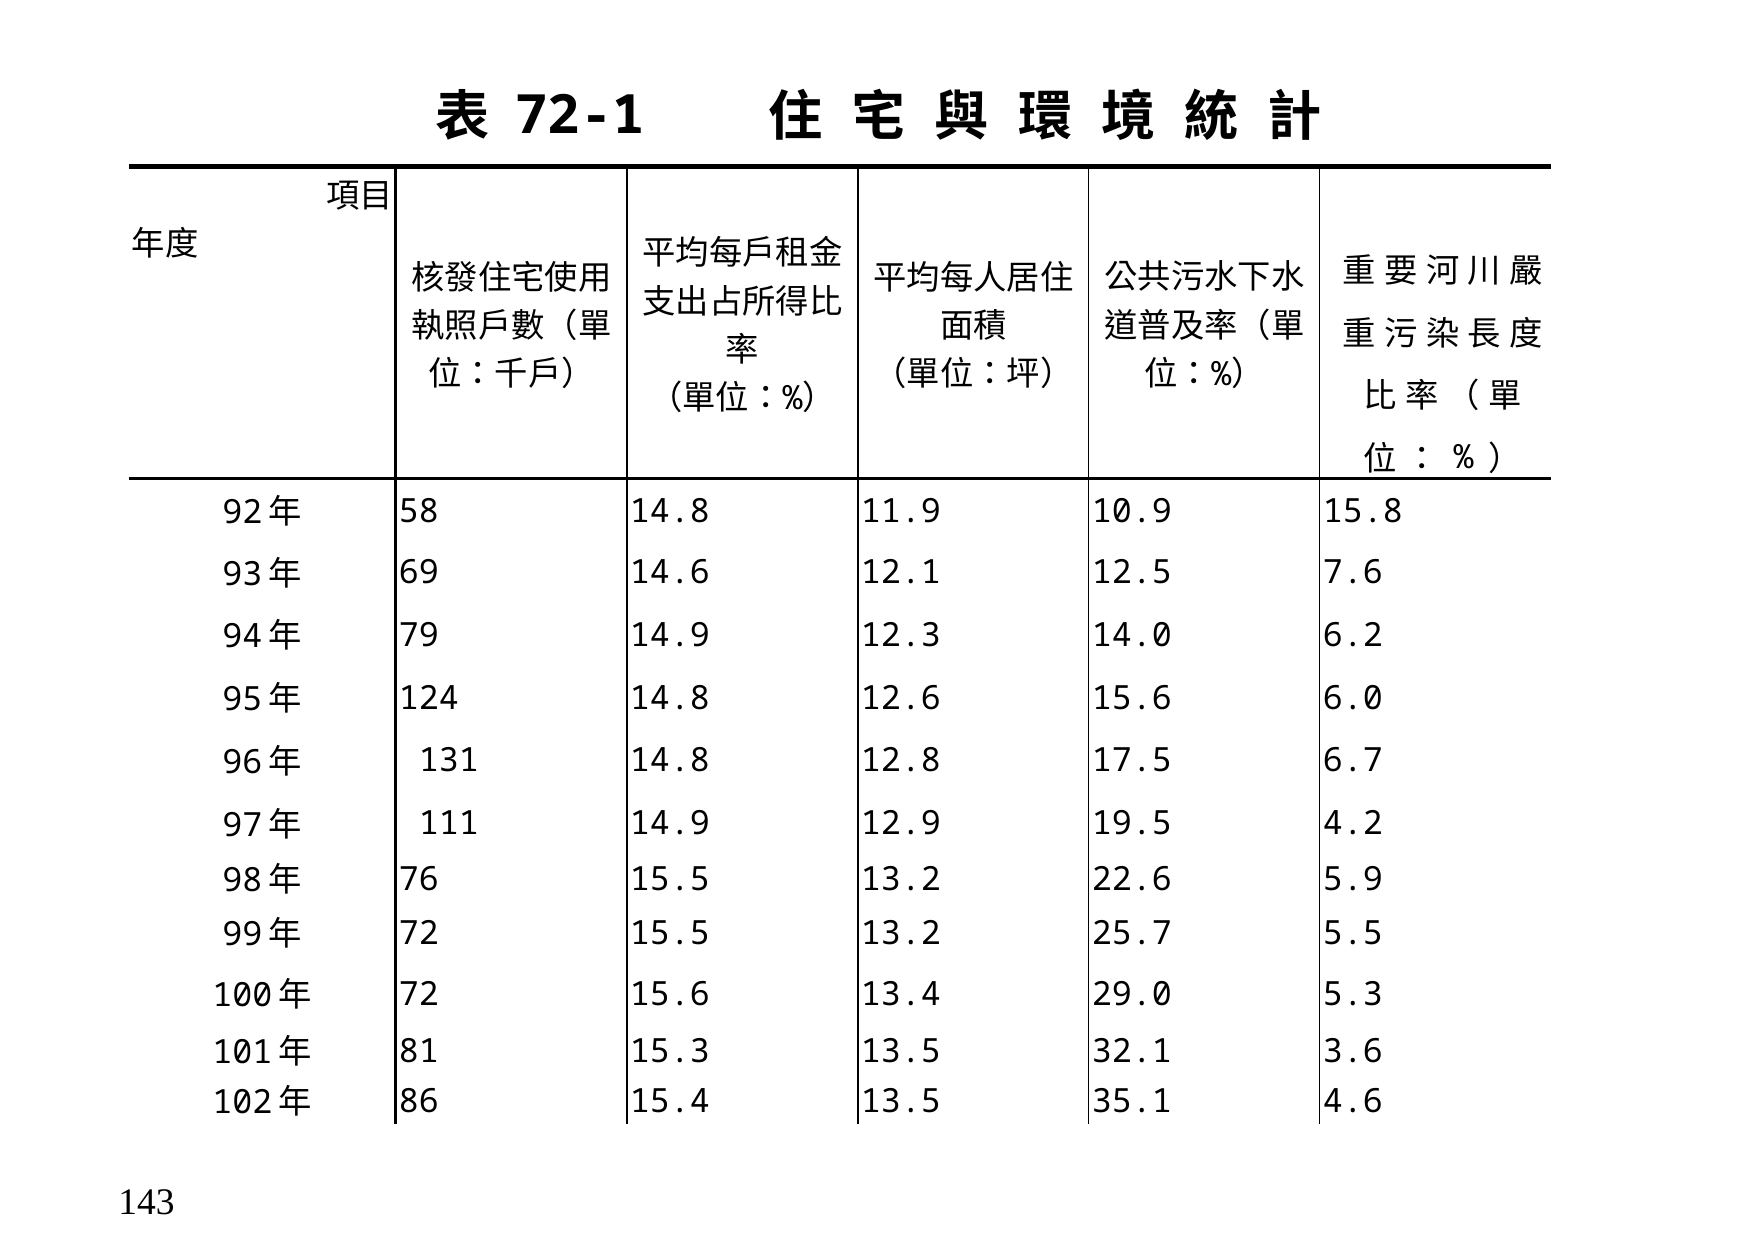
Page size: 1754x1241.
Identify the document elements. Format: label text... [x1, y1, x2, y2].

table_cell 6.2 [1320, 602, 1551, 665]
table_cell 14.8 [628, 480, 857, 539]
table_cell 14.9 [628, 602, 857, 665]
table_header 項目 年度 [129, 169, 394, 477]
table_cell 6.0 [1320, 665, 1551, 727]
table_cell 69 [397, 539, 626, 602]
table_cell 86 [397, 1075, 626, 1124]
table_cell 13.5 [859, 1024, 1088, 1075]
table_cell 14.0 [1089, 602, 1319, 665]
table_cell 100年 [129, 961, 394, 1023]
table_cell 93年 [129, 539, 394, 602]
subtitle 表72-1 住宅與環境統計 [128, 39, 1628, 164]
table_cell 15.6 [628, 961, 857, 1023]
table_cell 79 [397, 602, 626, 665]
table_cell 72 [397, 902, 626, 961]
table_cell 102年 [129, 1075, 394, 1124]
table_cell 3.6 [1320, 1024, 1551, 1075]
table_cell 15.3 [628, 1024, 857, 1075]
table_cell 12.1 [859, 539, 1088, 602]
table_cell 131 [397, 728, 626, 790]
table_cell 10.9 [1089, 480, 1319, 539]
table_cell 12.6 [859, 665, 1088, 727]
table_cell 14.8 [628, 728, 857, 790]
table_cell 35.1 [1089, 1075, 1319, 1124]
table_cell 15.4 [628, 1075, 857, 1124]
table_cell 97年 [129, 790, 394, 853]
table_cell 96年 [129, 728, 394, 790]
table_cell 111 [397, 790, 626, 853]
table_cell 22.6 [1089, 853, 1319, 902]
table_cell 12.9 [859, 790, 1088, 853]
table_cell 14.8 [628, 665, 857, 727]
table_cell 32.1 [1089, 1024, 1319, 1075]
table_cell 5.3 [1320, 961, 1551, 1023]
table_cell 12.3 [859, 602, 1088, 665]
table_cell 4.2 [1320, 790, 1551, 853]
table_cell 95年 [129, 665, 394, 727]
table_cell 92年 [129, 480, 394, 539]
table_cell 101年 [129, 1024, 394, 1075]
table_cell 5.5 [1320, 902, 1551, 961]
table_header 核發住宅使用執照戶數（單位：千戶） [397, 169, 626, 477]
table_cell 15.5 [628, 902, 857, 961]
table_cell 94年 [129, 602, 394, 665]
table_cell 7.6 [1320, 539, 1551, 602]
table_cell 99年 [129, 902, 394, 961]
table_cell 14.6 [628, 539, 857, 602]
table_cell 14.9 [628, 790, 857, 853]
table_cell 12.5 [1089, 539, 1319, 602]
table_cell 5.9 [1320, 853, 1551, 902]
table_cell 15.6 [1089, 665, 1319, 727]
table_cell 17.5 [1089, 728, 1319, 790]
table_cell 29.0 [1089, 961, 1319, 1023]
table_cell 13.2 [859, 853, 1088, 902]
table_cell 81 [397, 1024, 626, 1075]
table_header 平均每戶租金支出占所得比率 （單位：%） [628, 169, 857, 477]
table_cell 72 [397, 961, 626, 1023]
table_header 公共污水下水道普及率（單位：%） [1089, 169, 1319, 477]
table_cell 98年 [129, 853, 394, 902]
table_cell 6.7 [1320, 728, 1551, 790]
table_cell 58 [397, 480, 626, 539]
table_cell 76 [397, 853, 626, 902]
table_cell 13.2 [859, 902, 1088, 961]
table_cell 13.4 [859, 961, 1088, 1023]
table_cell 4.6 [1320, 1075, 1551, 1124]
table_cell 124 [397, 665, 626, 727]
table_cell 15.8 [1320, 480, 1551, 539]
table_header 重要河川嚴重污染長度比率（單位：%） [1320, 169, 1551, 477]
table_cell 15.5 [628, 853, 857, 902]
table_cell 11.9 [859, 480, 1088, 539]
table_cell 19.5 [1089, 790, 1319, 853]
table_cell 13.5 [859, 1075, 1088, 1124]
table_cell 12.8 [859, 728, 1088, 790]
table_header 平均每人居住面積 （單位：坪） [859, 169, 1088, 477]
table_cell 25.7 [1089, 902, 1319, 961]
